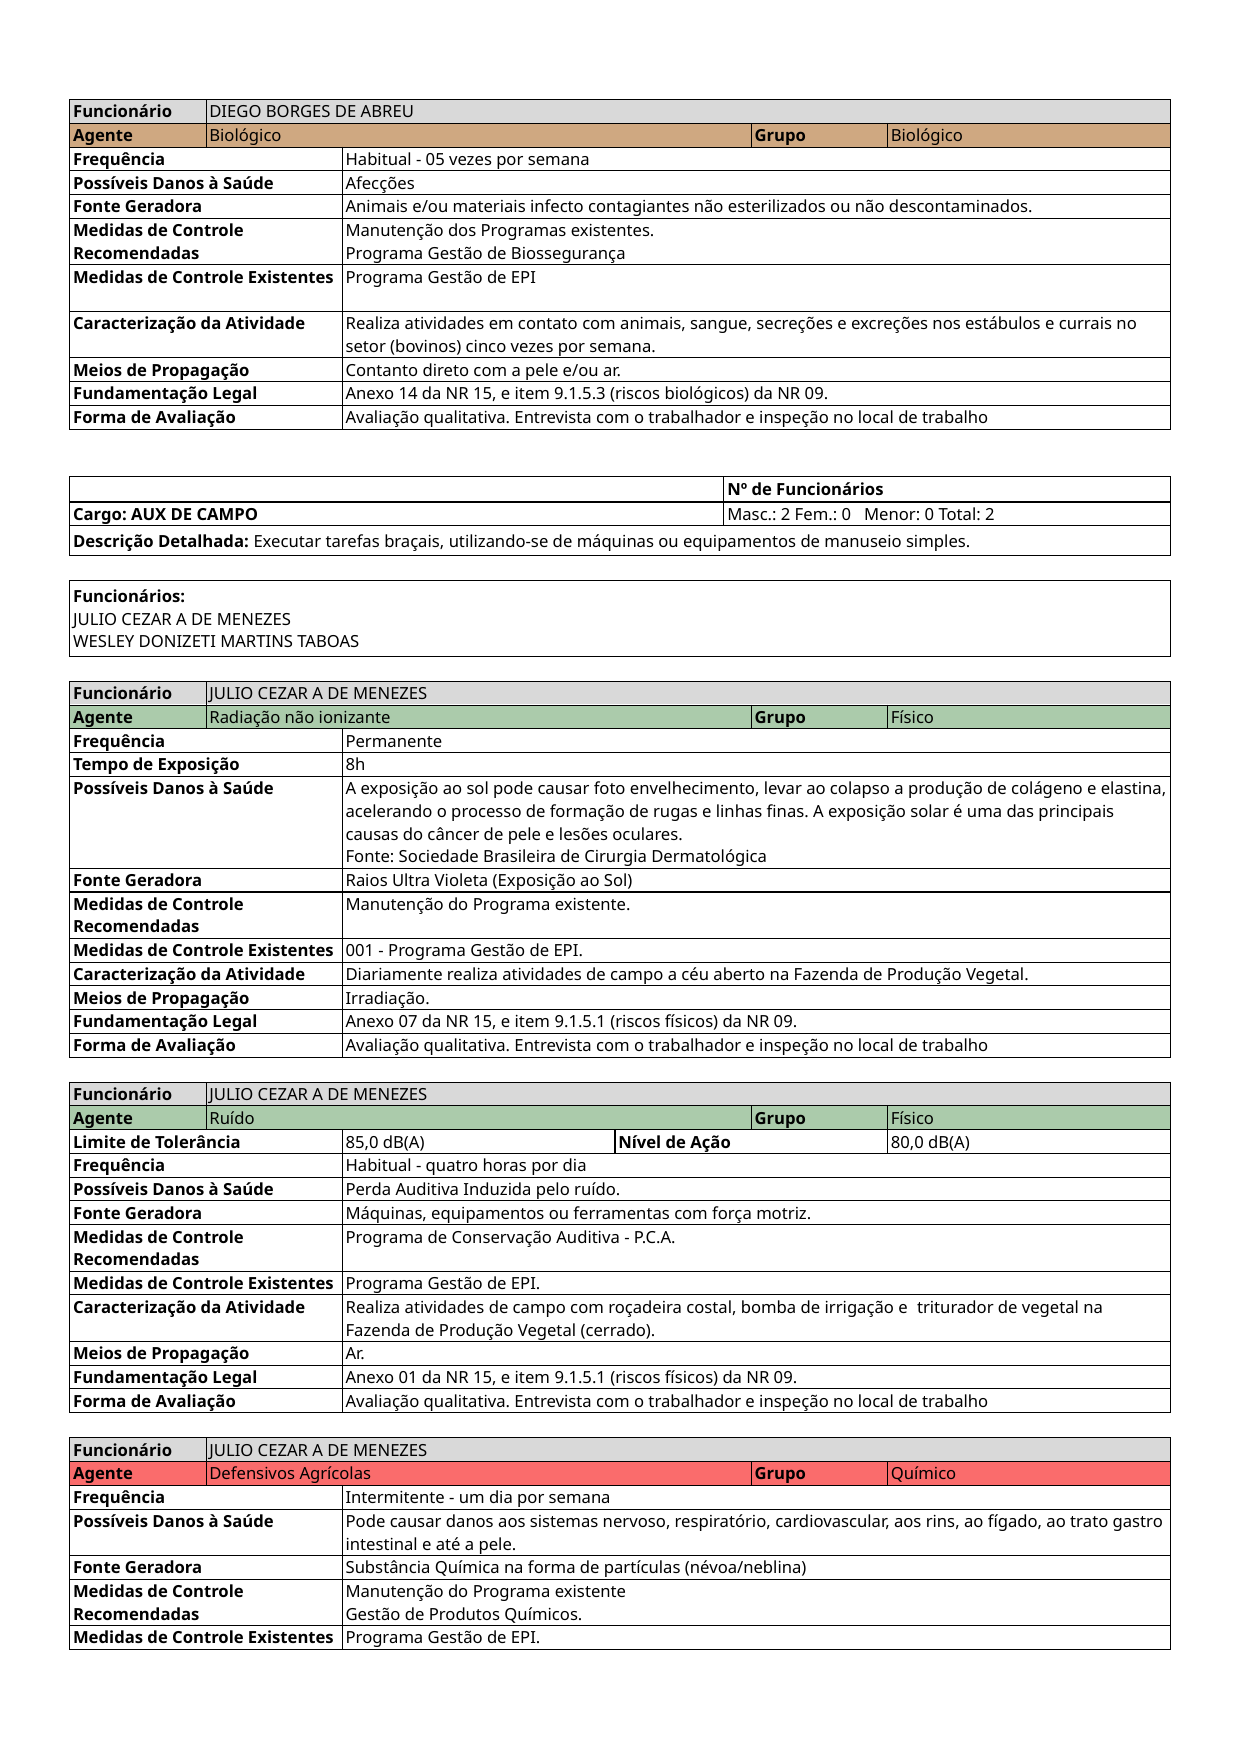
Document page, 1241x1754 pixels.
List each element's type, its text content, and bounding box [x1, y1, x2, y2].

table_cell 001 - Programa Gestão de EPI. [343, 939, 1170, 962]
table_cell Nível de Ação [616, 1130, 887, 1153]
table_cell Químico [888, 1462, 1170, 1485]
table_header Funcionários: JULIO CEZAR A DE MENEZES WESLEY DONIZETI MARTINS TABOAS [70, 581, 1170, 656]
table_header JULIO CEZAR A DE MENEZES [207, 1083, 1170, 1105]
table_cell Descrição Detalhada: Executar tarefas braçais, utilizando-se de máquinas ou equipamentos de manuseio simples. [70, 526, 1170, 555]
table_cell Agente [70, 1106, 206, 1129]
table_cell 80,0 dB(A) [888, 1130, 1170, 1153]
table_cell Caracterização da Atividade [70, 1295, 342, 1341]
table_cell Biológico [888, 124, 1170, 147]
table_cell Habitual - quatro horas por dia [343, 1154, 1170, 1177]
table_cell Medidas de Controle Recomendadas [70, 219, 342, 264]
table_cell Radiação não ionizante [207, 706, 751, 728]
table_cell Frequência [70, 1486, 342, 1508]
table_cell Possíveis Danos à Saúde [70, 1510, 342, 1555]
table_cell Agente [70, 706, 206, 728]
table_cell Permanente [343, 729, 1170, 752]
table_cell Medidas de Controle Recomendadas [70, 893, 342, 938]
table_cell Medidas de Controle Recomendadas [70, 1580, 342, 1625]
table_cell Frequência [70, 1154, 342, 1177]
table_cell Físico [888, 706, 1170, 728]
table_cell Ar. [343, 1342, 1170, 1364]
table_header DIEGO BORGES DE ABREU [207, 100, 1170, 123]
table_cell Fonte Geradora [70, 195, 342, 218]
table_cell Habitual - 05 vezes por semana [343, 148, 1170, 170]
table_cell Ruído [207, 1106, 751, 1129]
table_cell Programa de Conservação Auditiva - P.C.A. [343, 1225, 1170, 1271]
table_cell Limite de Tolerância [70, 1130, 342, 1153]
table_cell Intermitente - um dia por semana [343, 1486, 1170, 1508]
table_cell Manutenção do Programa existente. [343, 893, 1170, 938]
table_cell Medidas de Controle Existentes [70, 1626, 342, 1649]
table_cell Físico [888, 1106, 1170, 1129]
table_cell Frequência [70, 729, 342, 752]
table_cell A exposição ao sol pode causar foto envelhecimento, levar ao colapso a produção de colágeno e elastina, acelerando o processo de formação de rugas e linhas finas. A exposição solar é uma das principais causas do câncer de pele e lesões oculares. Fonte: Sociedade Brasileira de Cirurgia Dermatológica [343, 777, 1170, 868]
table_cell Medidas de Controle Existentes [70, 1272, 342, 1294]
table_header Funcionário [70, 100, 206, 123]
table_cell Forma de Avaliação [70, 406, 342, 428]
table_cell Tempo de Exposição [70, 753, 342, 776]
table_cell Programa Gestão de EPI. [343, 1626, 1170, 1649]
table_cell Programa Gestão de EPI [343, 265, 1170, 311]
table_cell Manutenção do Programa existente Gestão de Produtos Químicos. [343, 1580, 1170, 1625]
table_cell Diariamente realiza atividades de campo a céu aberto na Fazenda de Produção Vegetal. [343, 963, 1170, 985]
table_cell Manutenção dos Programas existentes. Programa Gestão de Biossegurança [343, 219, 1170, 264]
table_cell Afecções [343, 171, 1170, 194]
table_cell Avaliação qualitativa. Entrevista com o trabalhador e inspeção no local de trabalho [343, 406, 1170, 428]
table_cell Raios Ultra Violeta (Exposição ao Sol) [343, 869, 1170, 891]
table_cell Frequência [70, 148, 342, 170]
table_cell Realiza atividades em contato com animais, sangue, secreções e excreções nos estábulos e currais no setor (bovinos) cinco vezes por semana. [343, 312, 1170, 357]
table_cell Anexo 14 da NR 15, e item 9.1.5.3 (riscos biológicos) da NR 09. [343, 382, 1170, 405]
table_header JULIO CEZAR A DE MENEZES [207, 682, 1170, 704]
table_cell Anexo 07 da NR 15, e item 9.1.5.1 (riscos físicos) da NR 09. [343, 1010, 1170, 1033]
table_cell Medidas de Controle Existentes [70, 265, 342, 311]
table_cell Agente [70, 1462, 206, 1485]
table_cell Cargo: AUX DE CAMPO [70, 503, 723, 525]
table_header Funcionário [70, 1438, 206, 1461]
table_cell Irradiação. [343, 986, 1170, 1009]
table_cell Avaliação qualitativa. Entrevista com o trabalhador e inspeção no local de trabalho [343, 1389, 1170, 1412]
table_cell Defensivos Agrícolas [207, 1462, 751, 1485]
table_cell Fundamentação Legal [70, 1010, 342, 1033]
table_cell Medidas de Controle Recomendadas [70, 1225, 342, 1271]
table_cell Pode causar danos aos sistemas nervoso, respiratório, cardiovascular, aos rins, ao fígado, ao trato gastro intestinal e até a pele. [343, 1510, 1170, 1555]
table_cell Grupo [752, 706, 887, 728]
table_cell Perda Auditiva Induzida pelo ruído. [343, 1178, 1170, 1200]
table_header Funcionário [70, 1083, 206, 1105]
table_header Nº de Funcionários [724, 477, 1170, 501]
table_cell Possíveis Danos à Saúde [70, 171, 342, 194]
table_cell Animais e/ou materiais infecto contagiantes não esterilizados ou não descontaminados. [343, 195, 1170, 218]
table_cell Grupo [752, 1462, 887, 1485]
table_cell Medidas de Controle Existentes [70, 939, 342, 962]
table_cell Possíveis Danos à Saúde [70, 777, 342, 868]
table_cell Realiza atividades de campo com roçadeira costal, bomba de irrigação e triturador de vegetal na Fazenda de Produção Vegetal (cerrado). [343, 1295, 1170, 1341]
table_cell Meios de Propagação [70, 1342, 342, 1364]
table_cell Fundamentação Legal [70, 1366, 342, 1388]
table_cell Contanto direto com a pele e/ou ar. [343, 358, 1170, 381]
table_cell Fonte Geradora [70, 1201, 342, 1224]
table_cell Biológico [207, 124, 751, 147]
table_cell Meios de Propagação [70, 986, 342, 1009]
table_cell Substância Química na forma de partículas (névoa/neblina) [343, 1556, 1170, 1579]
table_cell Fonte Geradora [70, 1556, 342, 1579]
table_cell Fonte Geradora [70, 869, 342, 891]
table_cell Forma de Avaliação [70, 1034, 342, 1057]
table_cell Agente [70, 124, 206, 147]
table_cell 85,0 dB(A) [343, 1130, 614, 1153]
table_cell Anexo 01 da NR 15, e item 9.1.5.1 (riscos físicos) da NR 09. [343, 1366, 1170, 1388]
table_cell Masc.: 2 Fem.: 0 Menor: 0 Total: 2 [724, 503, 1170, 525]
table_cell Meios de Propagação [70, 358, 342, 381]
table_cell Caracterização da Atividade [70, 312, 342, 357]
table_header [70, 477, 723, 501]
table_cell Grupo [752, 1106, 887, 1129]
table_cell Caracterização da Atividade [70, 963, 342, 985]
table_header Funcionário [70, 682, 206, 704]
table_cell Possíveis Danos à Saúde [70, 1178, 342, 1200]
table_cell Máquinas, equipamentos ou ferramentas com força motriz. [343, 1201, 1170, 1224]
table_header JULIO CEZAR A DE MENEZES [207, 1438, 1170, 1461]
table_cell Forma de Avaliação [70, 1389, 342, 1412]
table_cell Grupo [752, 124, 887, 147]
table_cell Fundamentação Legal [70, 382, 342, 405]
table_cell Avaliação qualitativa. Entrevista com o trabalhador e inspeção no local de trabalho [343, 1034, 1170, 1057]
table_cell 8h [343, 753, 1170, 776]
table_cell Programa Gestão de EPI. [343, 1272, 1170, 1294]
